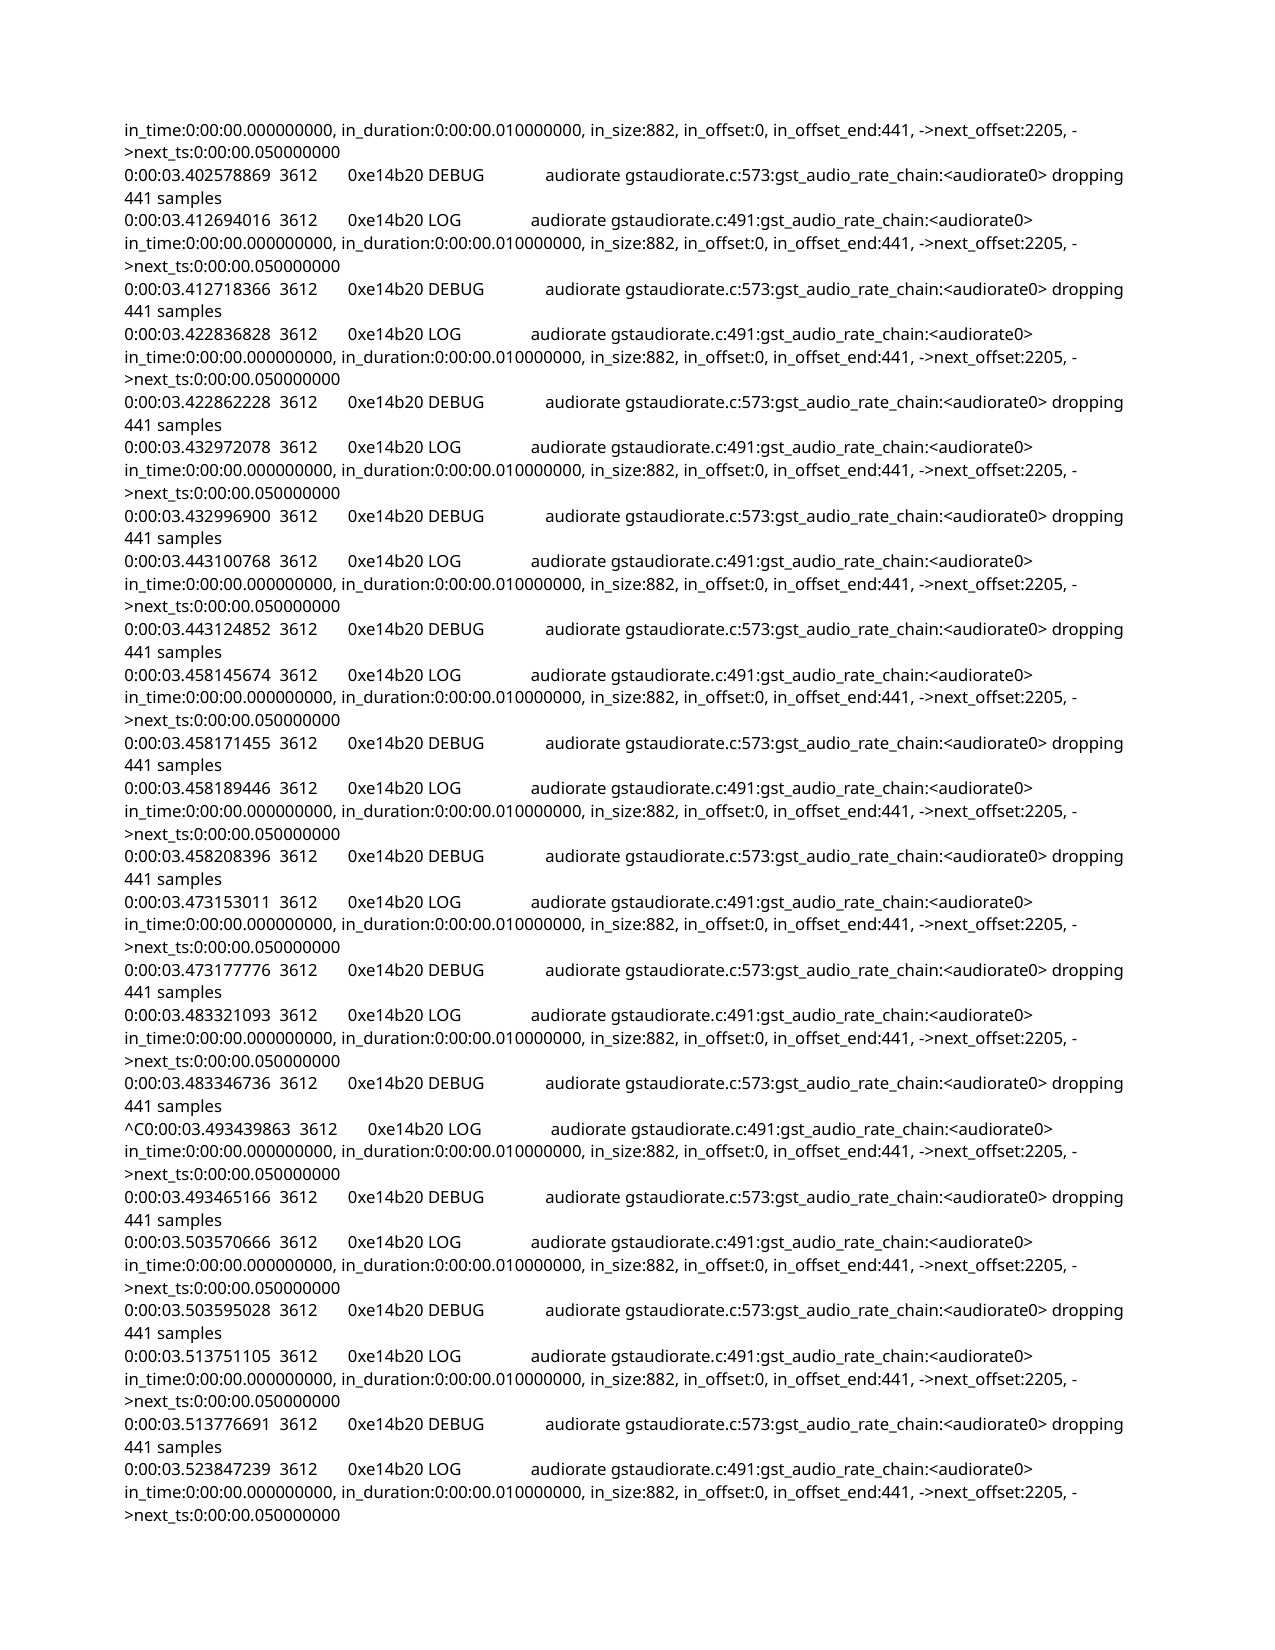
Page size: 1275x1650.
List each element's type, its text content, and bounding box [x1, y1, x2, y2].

text 0:00:03.473177776 3612 0xe14b20 DEBUG audiorate gstaudiorate.c:573:gst_audio_rate_chain:<audiorate0> dropping 441 samples [124, 958, 1157, 1004]
text ^C0:00:03.493439863 3612 0xe14b20 LOG audiorate gstaudiorate.c:491:gst_audio_rate_chain:<audiorate0> in_time:0:00:00.000000000, in_duration:0:00:00.010000000, in_size:882, in_offset:0, in_offset_end:441, ->next_offset:2205, ->next_ts:0:00:00.050000000 [124, 1117, 1157, 1185]
text 0:00:03.432972078 3612 0xe14b20 LOG audiorate gstaudiorate.c:491:gst_audio_rate_chain:<audiorate0> in_time:0:00:00.000000000, in_duration:0:00:00.010000000, in_size:882, in_offset:0, in_offset_end:441, ->next_offset:2205, ->next_ts:0:00:00.050000000 [124, 436, 1157, 504]
text 0:00:03.458171455 3612 0xe14b20 DEBUG audiorate gstaudiorate.c:573:gst_audio_rate_chain:<audiorate0> dropping 441 samples [124, 731, 1157, 777]
text 0:00:03.443124852 3612 0xe14b20 DEBUG audiorate gstaudiorate.c:573:gst_audio_rate_chain:<audiorate0> dropping 441 samples [124, 618, 1157, 663]
text 0:00:03.458189446 3612 0xe14b20 LOG audiorate gstaudiorate.c:491:gst_audio_rate_chain:<audiorate0> in_time:0:00:00.000000000, in_duration:0:00:00.010000000, in_size:882, in_offset:0, in_offset_end:441, ->next_offset:2205, ->next_ts:0:00:00.050000000 [124, 777, 1157, 845]
text in_time:0:00:00.000000000, in_duration:0:00:00.010000000, in_size:882, in_offset:0, in_offset_end:441, ->next_offset:2205, ->next_ts:0:00:00.050000000 [124, 118, 1157, 163]
text 0:00:03.503595028 3612 0xe14b20 DEBUG audiorate gstaudiorate.c:573:gst_audio_rate_chain:<audiorate0> dropping 441 samples [124, 1299, 1157, 1344]
text 0:00:03.523847239 3612 0xe14b20 LOG audiorate gstaudiorate.c:491:gst_audio_rate_chain:<audiorate0> in_time:0:00:00.000000000, in_duration:0:00:00.010000000, in_size:882, in_offset:0, in_offset_end:441, ->next_offset:2205, ->next_ts:0:00:00.050000000 [124, 1458, 1157, 1526]
text 0:00:03.422836828 3612 0xe14b20 LOG audiorate gstaudiorate.c:491:gst_audio_rate_chain:<audiorate0> in_time:0:00:00.000000000, in_duration:0:00:00.010000000, in_size:882, in_offset:0, in_offset_end:441, ->next_offset:2205, ->next_ts:0:00:00.050000000 [124, 322, 1157, 391]
text 0:00:03.483321093 3612 0xe14b20 LOG audiorate gstaudiorate.c:491:gst_audio_rate_chain:<audiorate0> in_time:0:00:00.000000000, in_duration:0:00:00.010000000, in_size:882, in_offset:0, in_offset_end:441, ->next_offset:2205, ->next_ts:0:00:00.050000000 [124, 1004, 1157, 1072]
text 0:00:03.422862228 3612 0xe14b20 DEBUG audiorate gstaudiorate.c:573:gst_audio_rate_chain:<audiorate0> dropping 441 samples [124, 391, 1157, 436]
text 0:00:03.402578869 3612 0xe14b20 DEBUG audiorate gstaudiorate.c:573:gst_audio_rate_chain:<audiorate0> dropping 441 samples [124, 163, 1157, 209]
text 0:00:03.443100768 3612 0xe14b20 LOG audiorate gstaudiorate.c:491:gst_audio_rate_chain:<audiorate0> in_time:0:00:00.000000000, in_duration:0:00:00.010000000, in_size:882, in_offset:0, in_offset_end:441, ->next_offset:2205, ->next_ts:0:00:00.050000000 [124, 549, 1157, 618]
text 0:00:03.493465166 3612 0xe14b20 DEBUG audiorate gstaudiorate.c:573:gst_audio_rate_chain:<audiorate0> dropping 441 samples [124, 1185, 1157, 1231]
text 0:00:03.483346736 3612 0xe14b20 DEBUG audiorate gstaudiorate.c:573:gst_audio_rate_chain:<audiorate0> dropping 441 samples [124, 1072, 1157, 1117]
text 0:00:03.503570666 3612 0xe14b20 LOG audiorate gstaudiorate.c:491:gst_audio_rate_chain:<audiorate0> in_time:0:00:00.000000000, in_duration:0:00:00.010000000, in_size:882, in_offset:0, in_offset_end:441, ->next_offset:2205, ->next_ts:0:00:00.050000000 [124, 1231, 1157, 1299]
text 0:00:03.458145674 3612 0xe14b20 LOG audiorate gstaudiorate.c:491:gst_audio_rate_chain:<audiorate0> in_time:0:00:00.000000000, in_duration:0:00:00.010000000, in_size:882, in_offset:0, in_offset_end:441, ->next_offset:2205, ->next_ts:0:00:00.050000000 [124, 663, 1157, 731]
text 0:00:03.473153011 3612 0xe14b20 LOG audiorate gstaudiorate.c:491:gst_audio_rate_chain:<audiorate0> in_time:0:00:00.000000000, in_duration:0:00:00.010000000, in_size:882, in_offset:0, in_offset_end:441, ->next_offset:2205, ->next_ts:0:00:00.050000000 [124, 890, 1157, 958]
text 0:00:03.432996900 3612 0xe14b20 DEBUG audiorate gstaudiorate.c:573:gst_audio_rate_chain:<audiorate0> dropping 441 samples [124, 504, 1157, 549]
text 0:00:03.513776691 3612 0xe14b20 DEBUG audiorate gstaudiorate.c:573:gst_audio_rate_chain:<audiorate0> dropping 441 samples [124, 1412, 1157, 1458]
text 0:00:03.412694016 3612 0xe14b20 LOG audiorate gstaudiorate.c:491:gst_audio_rate_chain:<audiorate0> in_time:0:00:00.000000000, in_duration:0:00:00.010000000, in_size:882, in_offset:0, in_offset_end:441, ->next_offset:2205, ->next_ts:0:00:00.050000000 [124, 209, 1157, 277]
text 0:00:03.513751105 3612 0xe14b20 LOG audiorate gstaudiorate.c:491:gst_audio_rate_chain:<audiorate0> in_time:0:00:00.000000000, in_duration:0:00:00.010000000, in_size:882, in_offset:0, in_offset_end:441, ->next_offset:2205, ->next_ts:0:00:00.050000000 [124, 1344, 1157, 1412]
text 0:00:03.412718366 3612 0xe14b20 DEBUG audiorate gstaudiorate.c:573:gst_audio_rate_chain:<audiorate0> dropping 441 samples [124, 277, 1157, 322]
text 0:00:03.458208396 3612 0xe14b20 DEBUG audiorate gstaudiorate.c:573:gst_audio_rate_chain:<audiorate0> dropping 441 samples [124, 845, 1157, 890]
